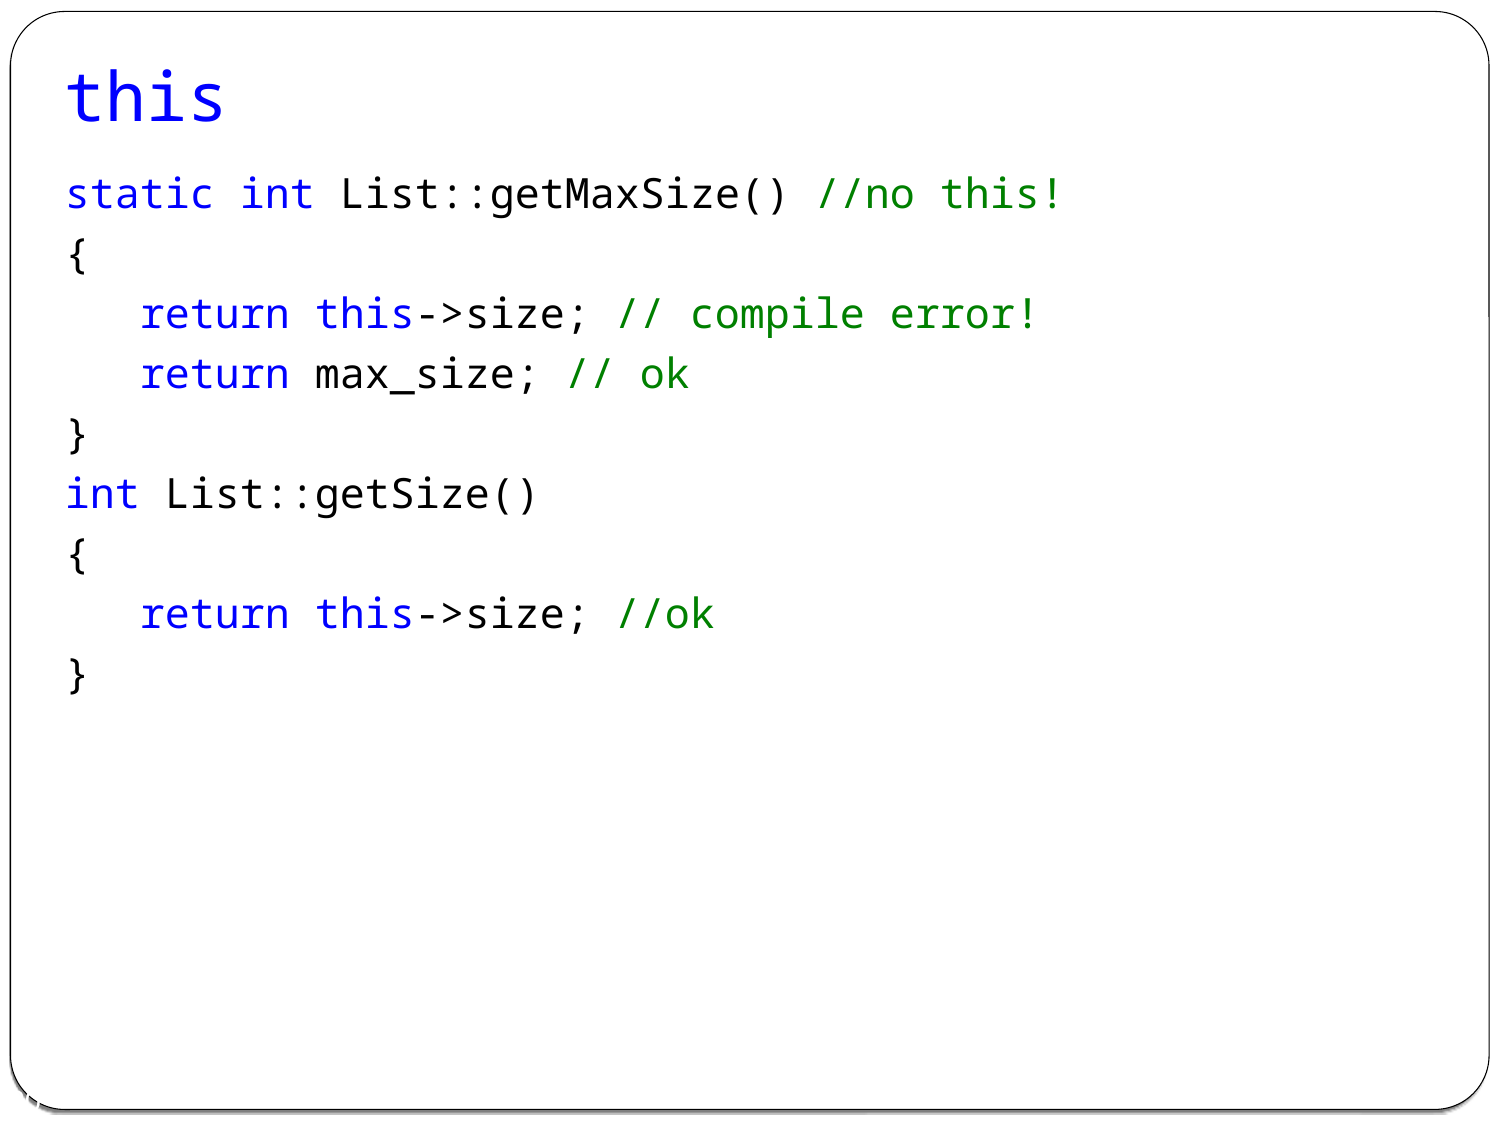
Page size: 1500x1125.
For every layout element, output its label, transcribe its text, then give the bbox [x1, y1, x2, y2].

slide_number [0, 1074, 50, 1125]
title this [50, 45, 1450, 149]
list static int List::getMaxSize() //no this! { return this->size; // compile error! return max_size; // ok } int List::getSize() { return this->size; //ok } [50, 149, 1450, 1088]
